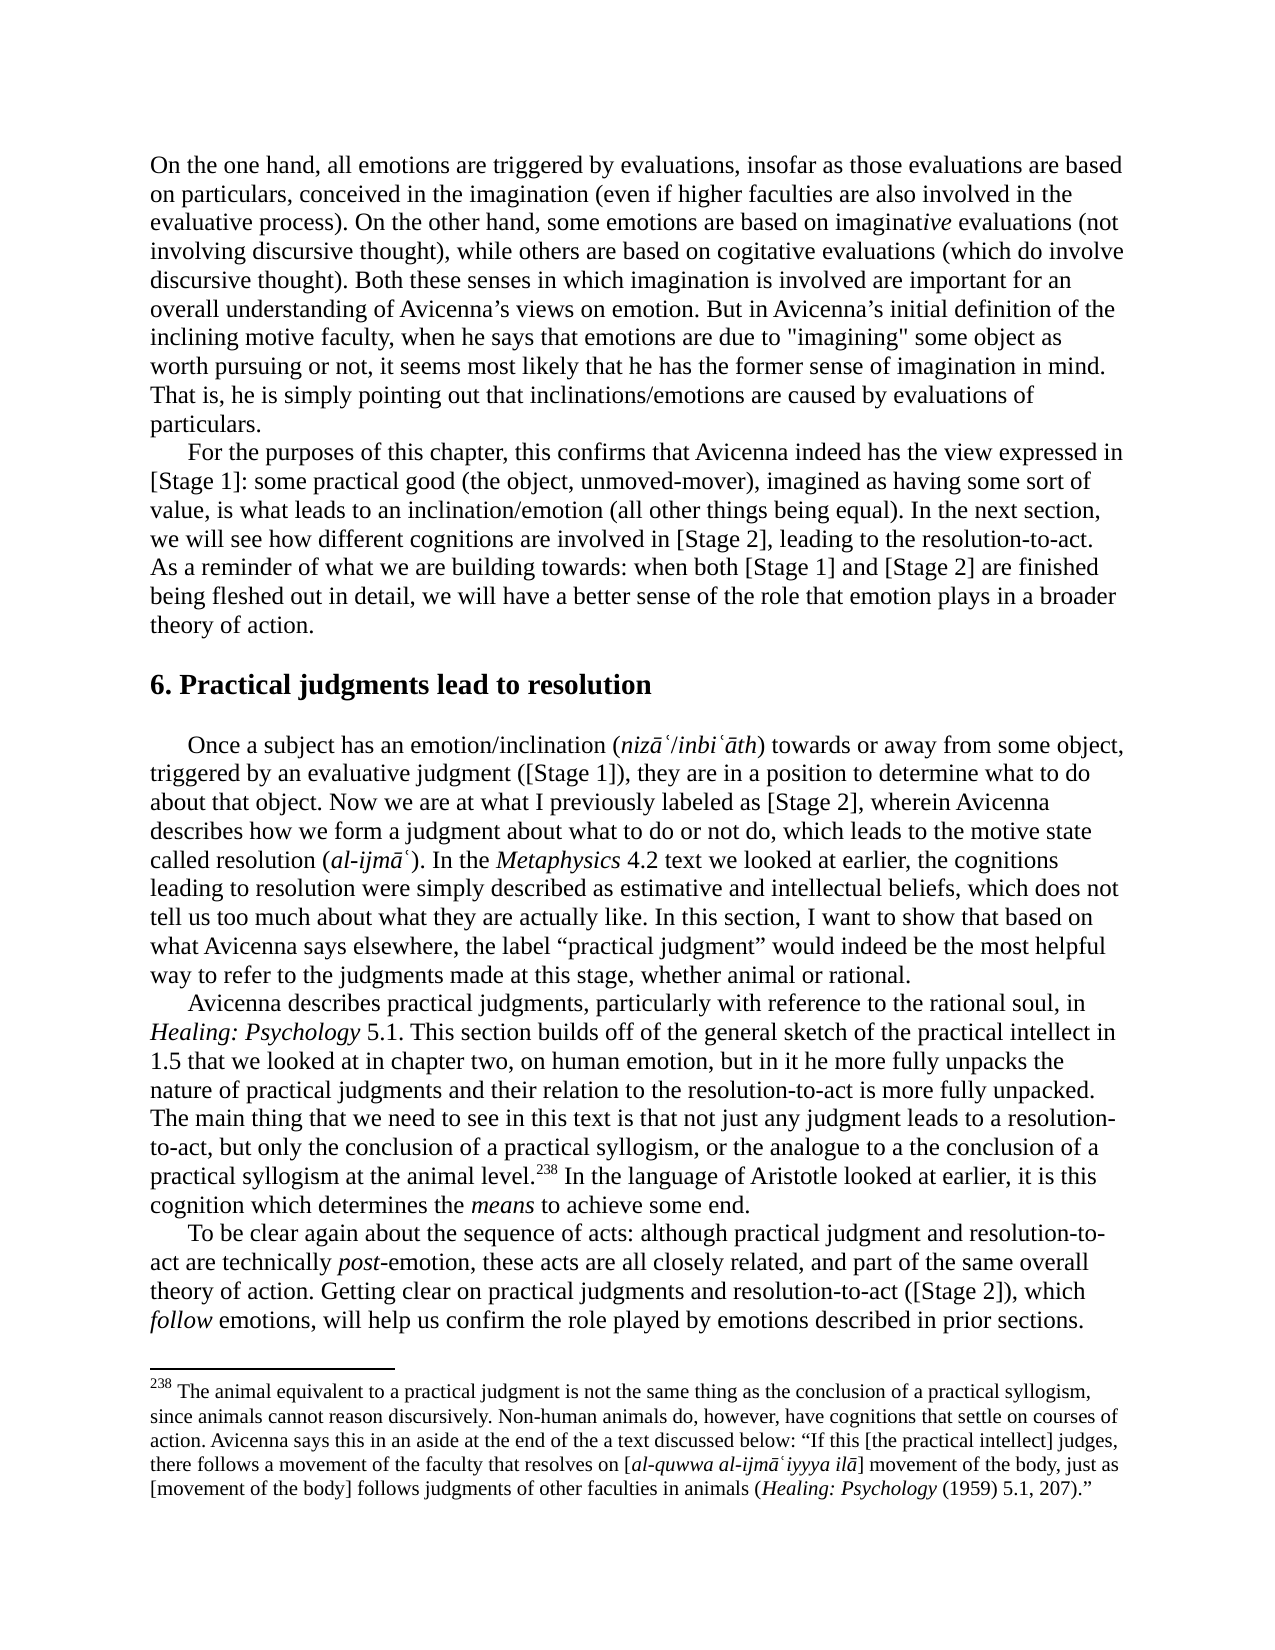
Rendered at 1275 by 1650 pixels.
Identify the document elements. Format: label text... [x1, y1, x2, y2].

text Once a subject has an emotion/inclination (nizāʿ/inbiʿāth) towards or away from some object, triggered by an evaluative judgment ([Stage 1]), they are in a position to determine what to do about that object. Now we are at what I previously labeled as [Stage 2], wherein Avicenna describes how we form a judgment about what to do or not do, which leads to the motive state called resolution (al-ijmāʿ). In the Metaphysics 4.2 text we looked at earlier, the cognitions leading to resolution were simply described as estimative and intellectual beliefs, which does not tell us too much about what they are actually like. In this section, I want to show that based on what Avicenna says elsewhere, the label “practical judgment” would indeed be the most helpful way to refer to the judgments made at this stage, whether animal or rational. [150, 730, 1125, 988]
subtitle 6. Practical judgments lead to resolution [150, 667, 1125, 701]
text Avicenna describes practical judgments, particularly with reference to the rational soul, in Healing: Psychology 5.1. This section builds off of the general sketch of the practical intellect in 1.5 that we looked at in chapter two, on human emotion, but in it he more fully unpacks the nature of practical judgments and their relation to the resolution-to-act is more fully unpacked. The main thing that we need to see in this text is that not just any judgment leads to a resolution-to-act, but only the conclusion of a practical syllogism, or the analogue to a the conclusion of a practical syllogism at the animal level. In the language of Aristotle looked at earlier, it is this cognition which determines the means to achieve some end. [150, 988, 1125, 1218]
text For the purposes of this chapter, this confirms that Avicenna indeed has the view expressed in [Stage 1]: some practical good (the object, unmoved-mover), imagined as having some sort of value, is what leads to an inclination/emotion (all other things being equal). In the next section, we will see how different cognitions are involved in [Stage 2], leading to the resolution-to-act. As a reminder of what we are building towards: when both [Stage 1] and [Stage 2] are finished being fleshed out in detail, we will have a better sense of the role that emotion plays in a broader theory of action. [150, 437, 1125, 639]
text The animal equivalent to a practical judgment is not the same thing as the conclusion of a practical syllogism, since animals cannot reason discursively. Non-human animals do, however, have cognitions that settle on courses of action. Avicenna says this in an aside at the end of the a text discussed below: “If this [the practical intellect] judges, there follows a movement of the faculty that resolves on [al-quwwa al-ijmāʿiyyya ilā] movement of the body, just as [movement of the body] follows judgments of other faculties in animals (Healing: Psychology (1959) 5.1, 207).” [150, 1375, 1125, 1500]
text On the one hand, all emotions are triggered by evaluations, insofar as those evaluations are based on particulars, conceived in the imagination (even if higher faculties are also involved in the evaluative process). On the other hand, some emotions are based on imaginative evaluations (not involving discursive thought), while others are based on cogitative evaluations (which do involve discursive thought). Both these senses in which imagination is involved are important for an overall understanding of Avicenna’s views on emotion. But in Avicenna’s initial definition of the inclining motive faculty, when he says that emotions are due to "imagining" some object as worth pursuing or not, it seems most likely that he has the former sense of imagination in mind. That is, he is simply pointing out that inclinations/emotions are caused by evaluations of particulars. [150, 150, 1125, 437]
text To be clear again about the sequence of acts: although practical judgment and resolution-to-act are technically post-emotion, these acts are all closely related, and part of the same overall theory of action. Getting clear on practical judgments and resolution-to-act ([Stage 2]), which follow emotions, will help us confirm the role played by emotions described in prior sections. [150, 1218, 1125, 1333]
